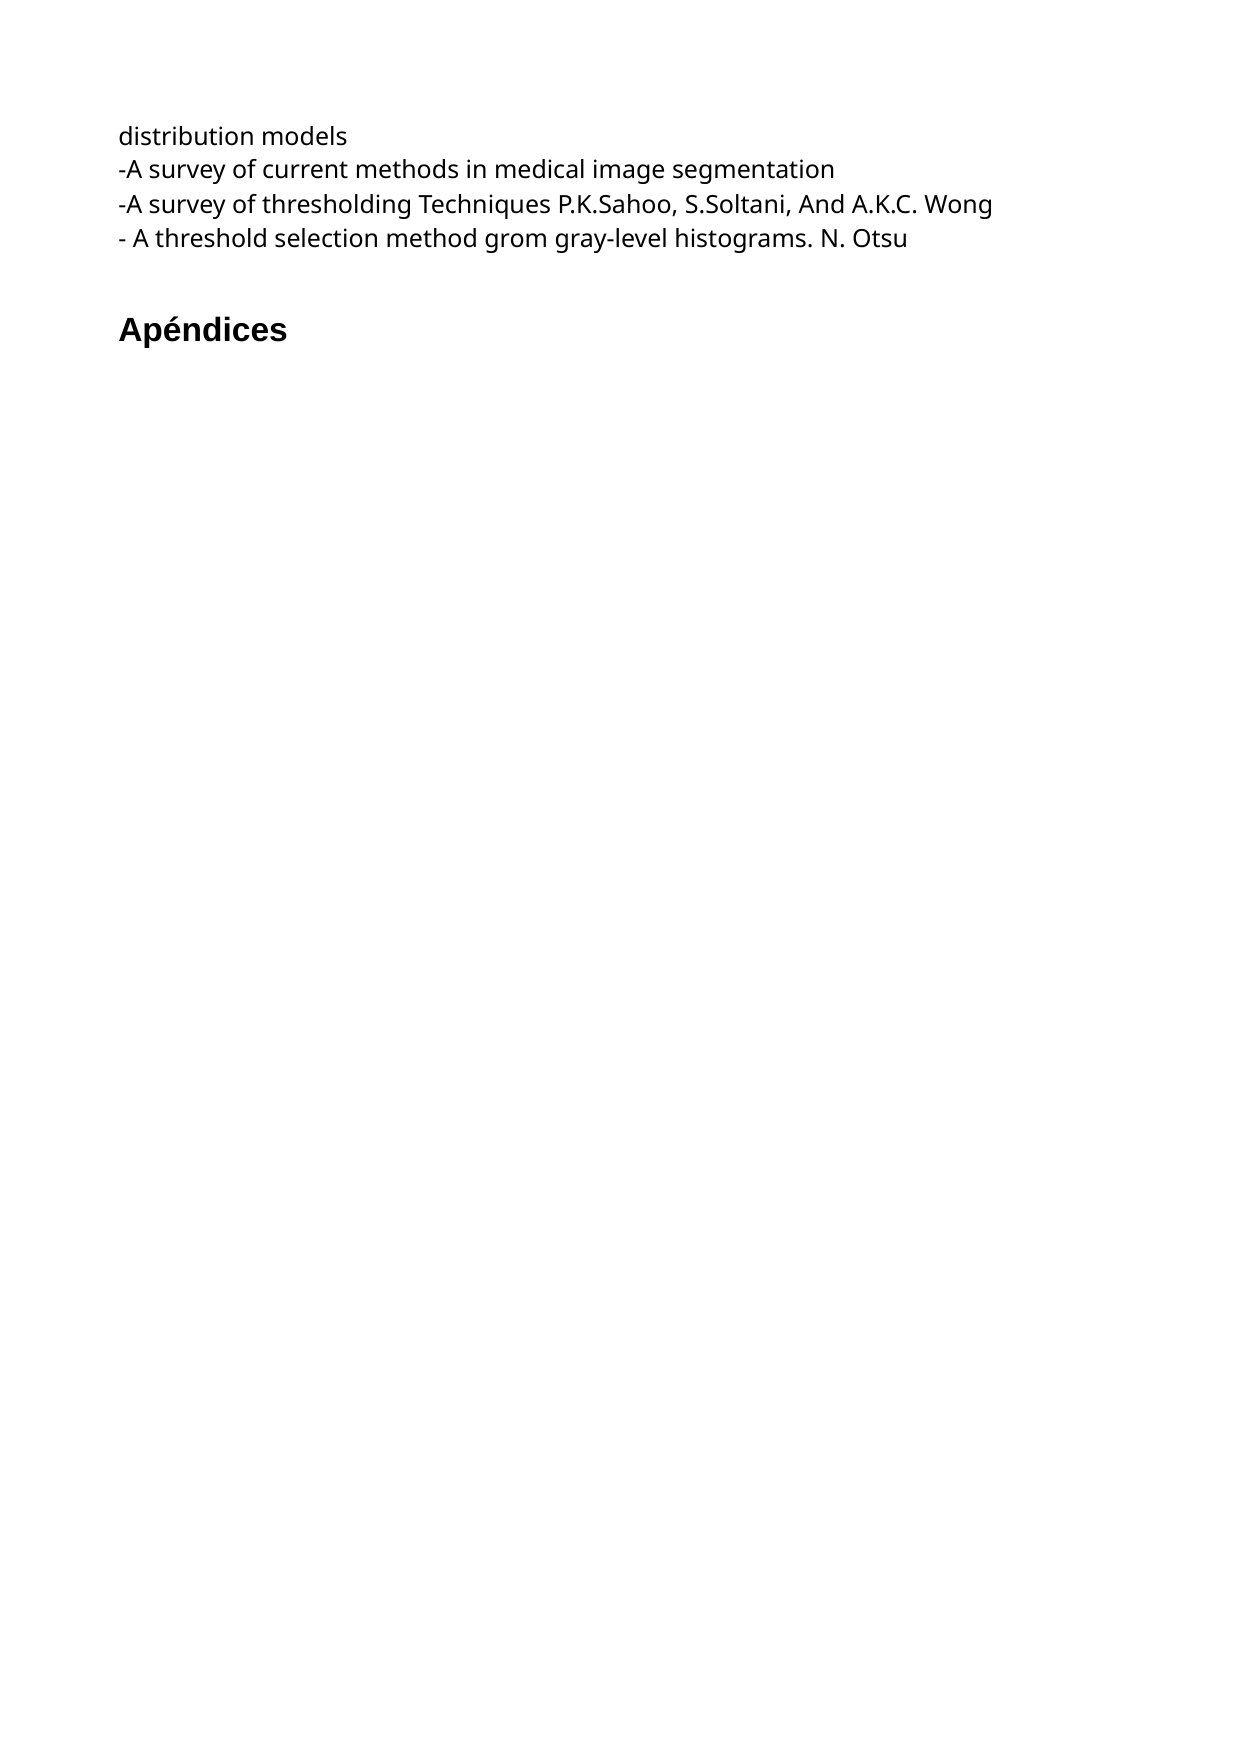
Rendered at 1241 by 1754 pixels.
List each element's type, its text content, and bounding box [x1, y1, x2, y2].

text -A survey of thresholding Techniques P.K.Sahoo, S.Soltani, And A.K.C. Wong [118, 186, 1122, 220]
text distribution models [118, 118, 1122, 152]
text - A threshold selection method grom gray-level histograms. N. Otsu [118, 220, 1122, 254]
text -A survey of current methods in medical image segmentation [118, 152, 1122, 186]
subtitle Apéndices [118, 310, 1122, 348]
